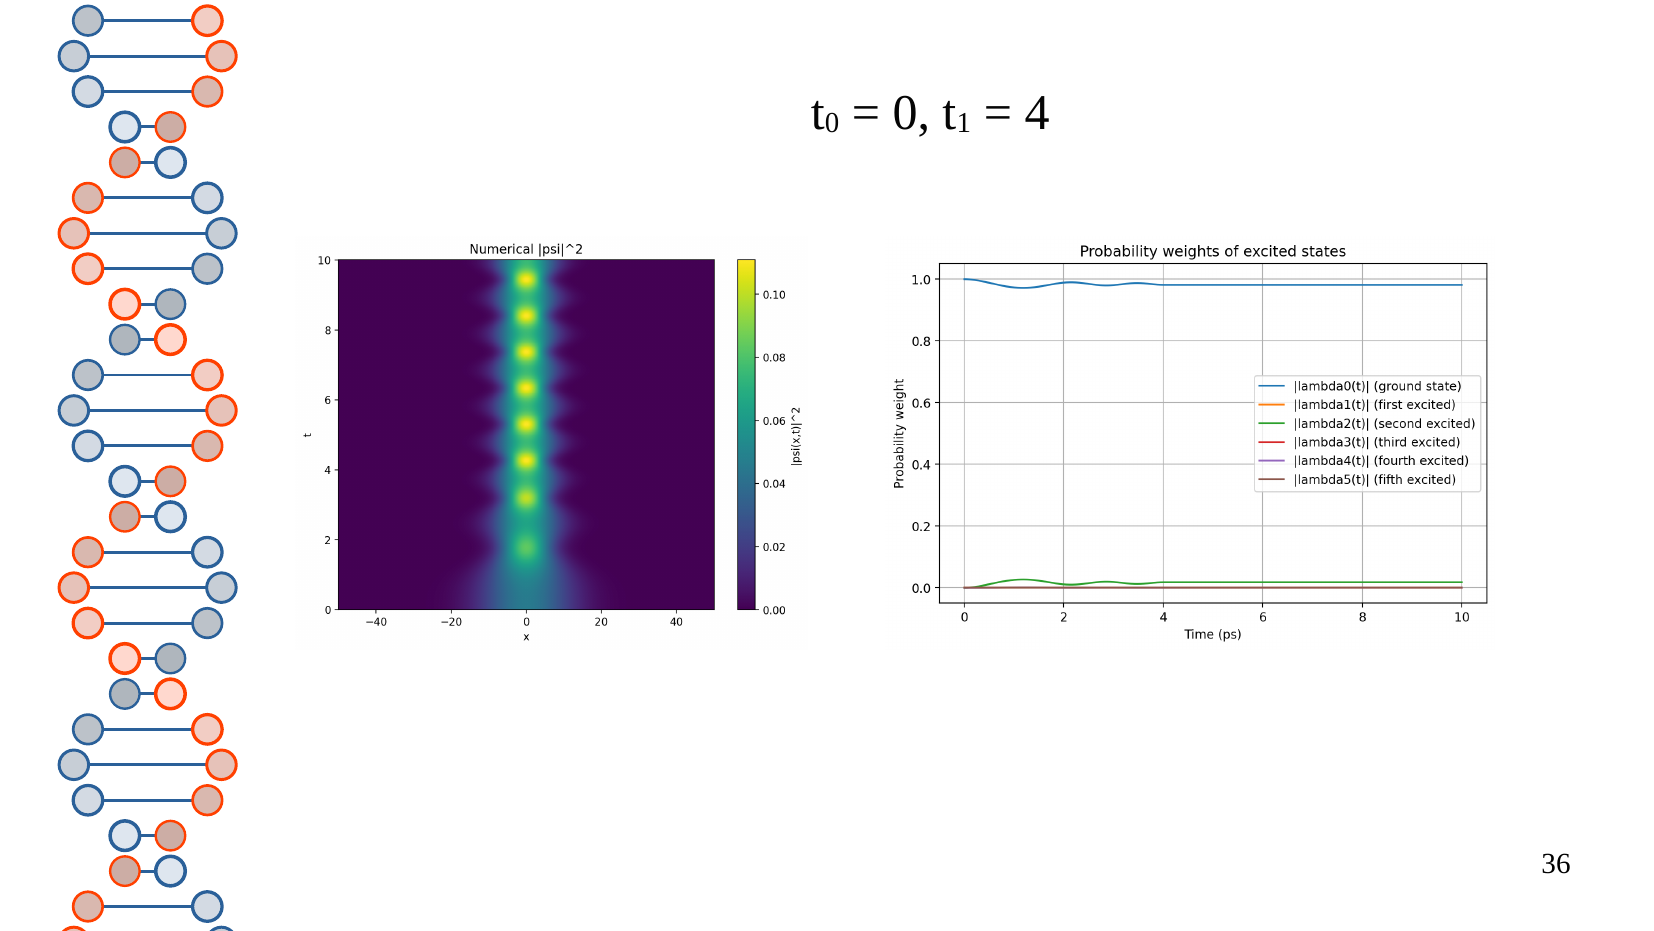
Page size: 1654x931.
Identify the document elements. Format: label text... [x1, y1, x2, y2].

picture [885, 236, 1495, 650]
title t0 = 0, t1 = 4 [265, 35, 1595, 189]
picture [295, 236, 808, 650]
